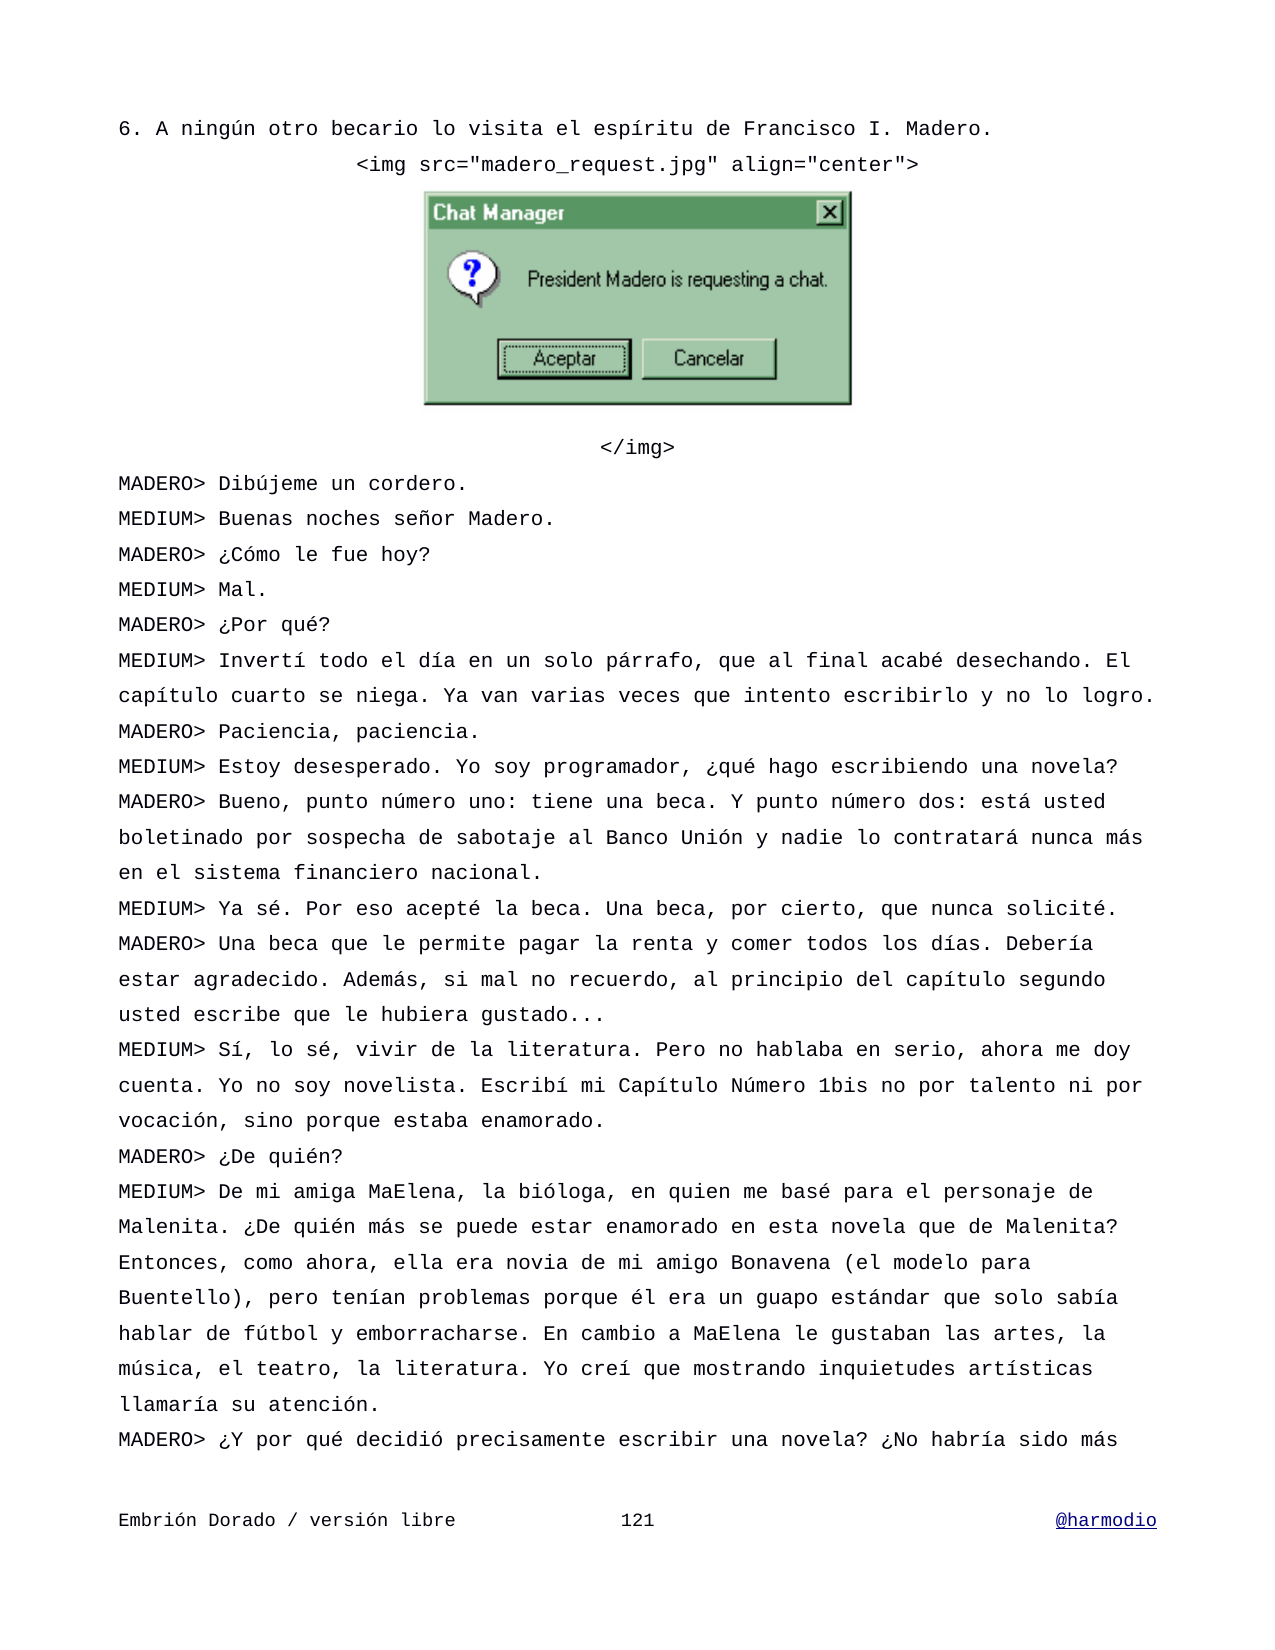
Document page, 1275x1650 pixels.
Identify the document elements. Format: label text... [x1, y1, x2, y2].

text MEDIUM> Mal. [118, 579, 1157, 603]
text MADERO> Una beca que le permite pagar la renta y comer todos los días. Debería estar agradecido. Además, si mal no recuerdo, al principio del capítulo segundo usted escribe que le hubiera gustado... [118, 933, 1157, 1028]
text MADERO> ¿Y por qué decidió precisamente escribir una novela? ¿No habría sido más [118, 1429, 1157, 1453]
text MEDIUM> Invertí todo el día en un solo párrafo, que al final acabé desechando. El capítulo cuarto se niega. Ya van varias veces que intento escribirlo y no lo logro. [118, 650, 1157, 709]
picture [419, 189, 856, 414]
text MEDIUM> Ya sé. Por eso acepté la beca. Una beca, por cierto, que nunca solicité. [118, 898, 1157, 921]
text MADERO> ¿De quién? [118, 1146, 1157, 1169]
text <img src="madero_request.jpg" align="center"> [118, 153, 1157, 177]
text MADERO> Bueno, punto número uno: tiene una beca. Y punto número dos: está usted boletinado por sospecha de sabotaje al Banco Unión y nadie lo contratará nunca más en el sistema financiero nacional. [118, 791, 1157, 886]
text MEDIUM> Sí, lo sé, vivir de la literatura. Pero no hablaba en serio, ahora me doy cuenta. Yo no soy novelista. Escribí mi Capítulo Número 1bis no por talento ni por vocación, sino porque estaba enamorado. [118, 1039, 1157, 1134]
text MEDIUM> De mi amiga MaElena, la bióloga, en quien me basé para el personaje de Malenita. ¿De quién más se puede estar enamorado en esta novela que de Malenita? Entonces, como ahora, ella era novia de mi amigo Bonavena (el modelo para Buentello), pero tenían problemas porque él era un guapo estándar que solo sabía hablar de fútbol y emborracharse. En cambio a MaElena le gustaban las artes, la música, el teatro, la literatura. Yo creí que mostrando inquietudes artísticas llamaría su atención. [118, 1181, 1157, 1417]
text MADERO> Dibújeme un cordero. [118, 473, 1157, 496]
text MEDIUM> Estoy desesperado. Yo soy programador, ¿qué hago escribiendo una novela? [118, 756, 1157, 780]
text 6. A ningún otro becario lo visita el espíritu de Francisco I. Madero. [118, 118, 1157, 142]
text MADERO> Paciencia, paciencia. [118, 721, 1157, 744]
text </img> [118, 414, 1157, 461]
text MEDIUM> Buenas noches señor Madero. [118, 508, 1157, 532]
text MADERO> ¿Cómo le fue hoy? [118, 543, 1157, 567]
text MADERO> ¿Por qué? [118, 614, 1157, 638]
